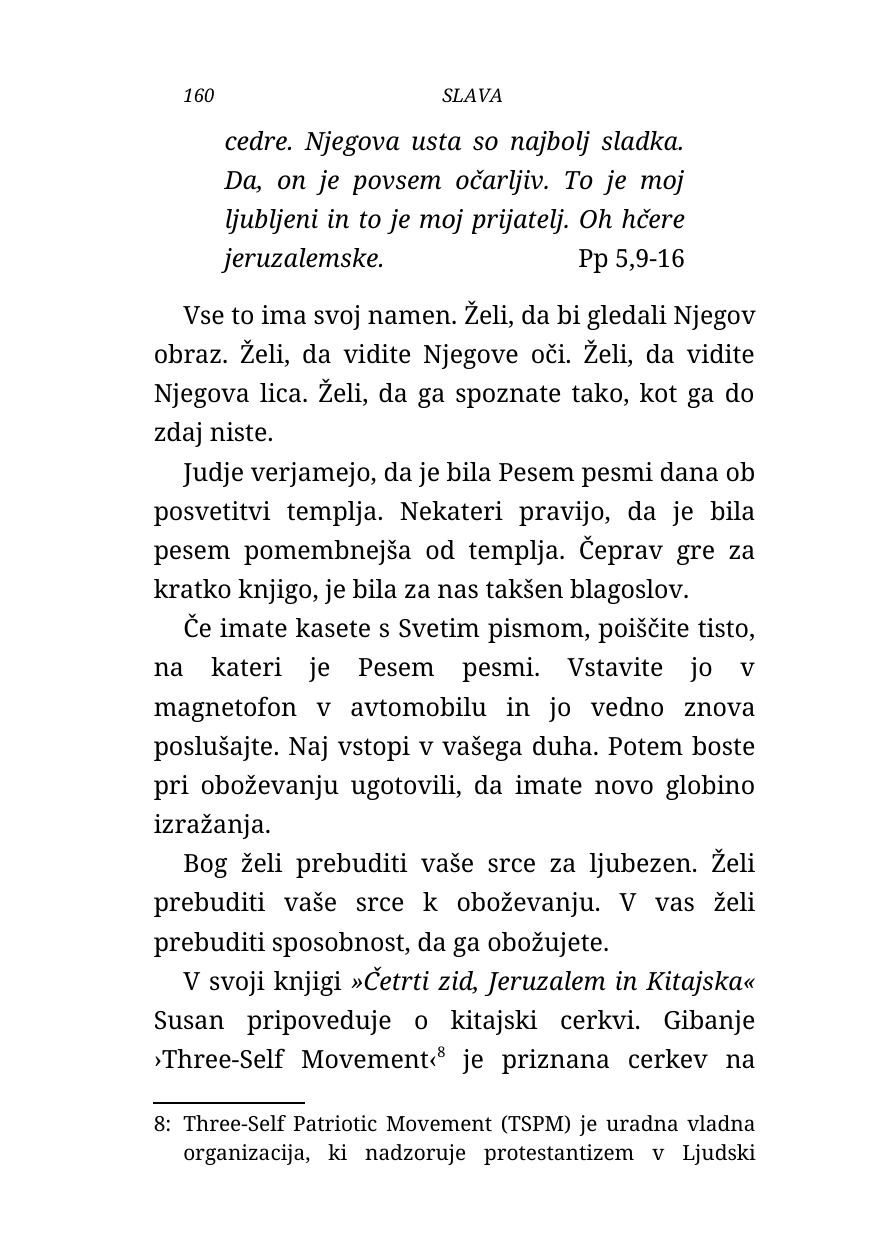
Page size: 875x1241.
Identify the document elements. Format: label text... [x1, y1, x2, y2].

text Three-Self Patriotic Movement (TSPM) je uradna vladna organizacija, ki nadzoruje protestantizem v Ljudski [153, 1109, 756, 1166]
text Če imate kasete s Svetim pismom, poiščite tisto, na kateri je Pesem pesmi. Vstavite jo v magnetofon v avtomobilu in jo vedno znova poslušajte. Naj vstopi v vašega duha. Potem boste pri oboževanju ugotovili, da imate novo globino izražanja. [153, 611, 756, 841]
text Bog želi prebuditi vaše srce za ljubezen. Želi prebuditi vaše srce k oboževanju. V vas želi prebuditi sposobnost, da ga obožujete. [153, 846, 756, 958]
text Vse to ima svoj namen. Želi, da bi gledali Njegov obraz. Želi, da vidite Njegove oči. Želi, da vidite Njegova lica. Želi, da ga spoznate tako, kot ga do zdaj niste. [153, 298, 756, 449]
text Judje verjamejo, da je bila Pesem pesmi dana ob posvetitvi templja. Nekateri pravijo, da je bila pesem pomembnejša od templja. Čeprav gre za kratko knjigo, je bila za nas takšen blagoslov. [153, 454, 756, 606]
text cedre. Njegova usta so najbolj sladka. Da, on je povsem očarljiv. To je moj ljubljeni in to je moj prijatelj. Oh hčere jeruzalemske. Pp 5,9-16 [224, 123, 685, 275]
text V svoji knjigi »Četrti zid, Jeruzalem in Kitajska« Susan pripoveduje o kitajski cerkvi. Gibanje ›Three-Self Movement‹ je priznana cerkev na [153, 963, 756, 1076]
